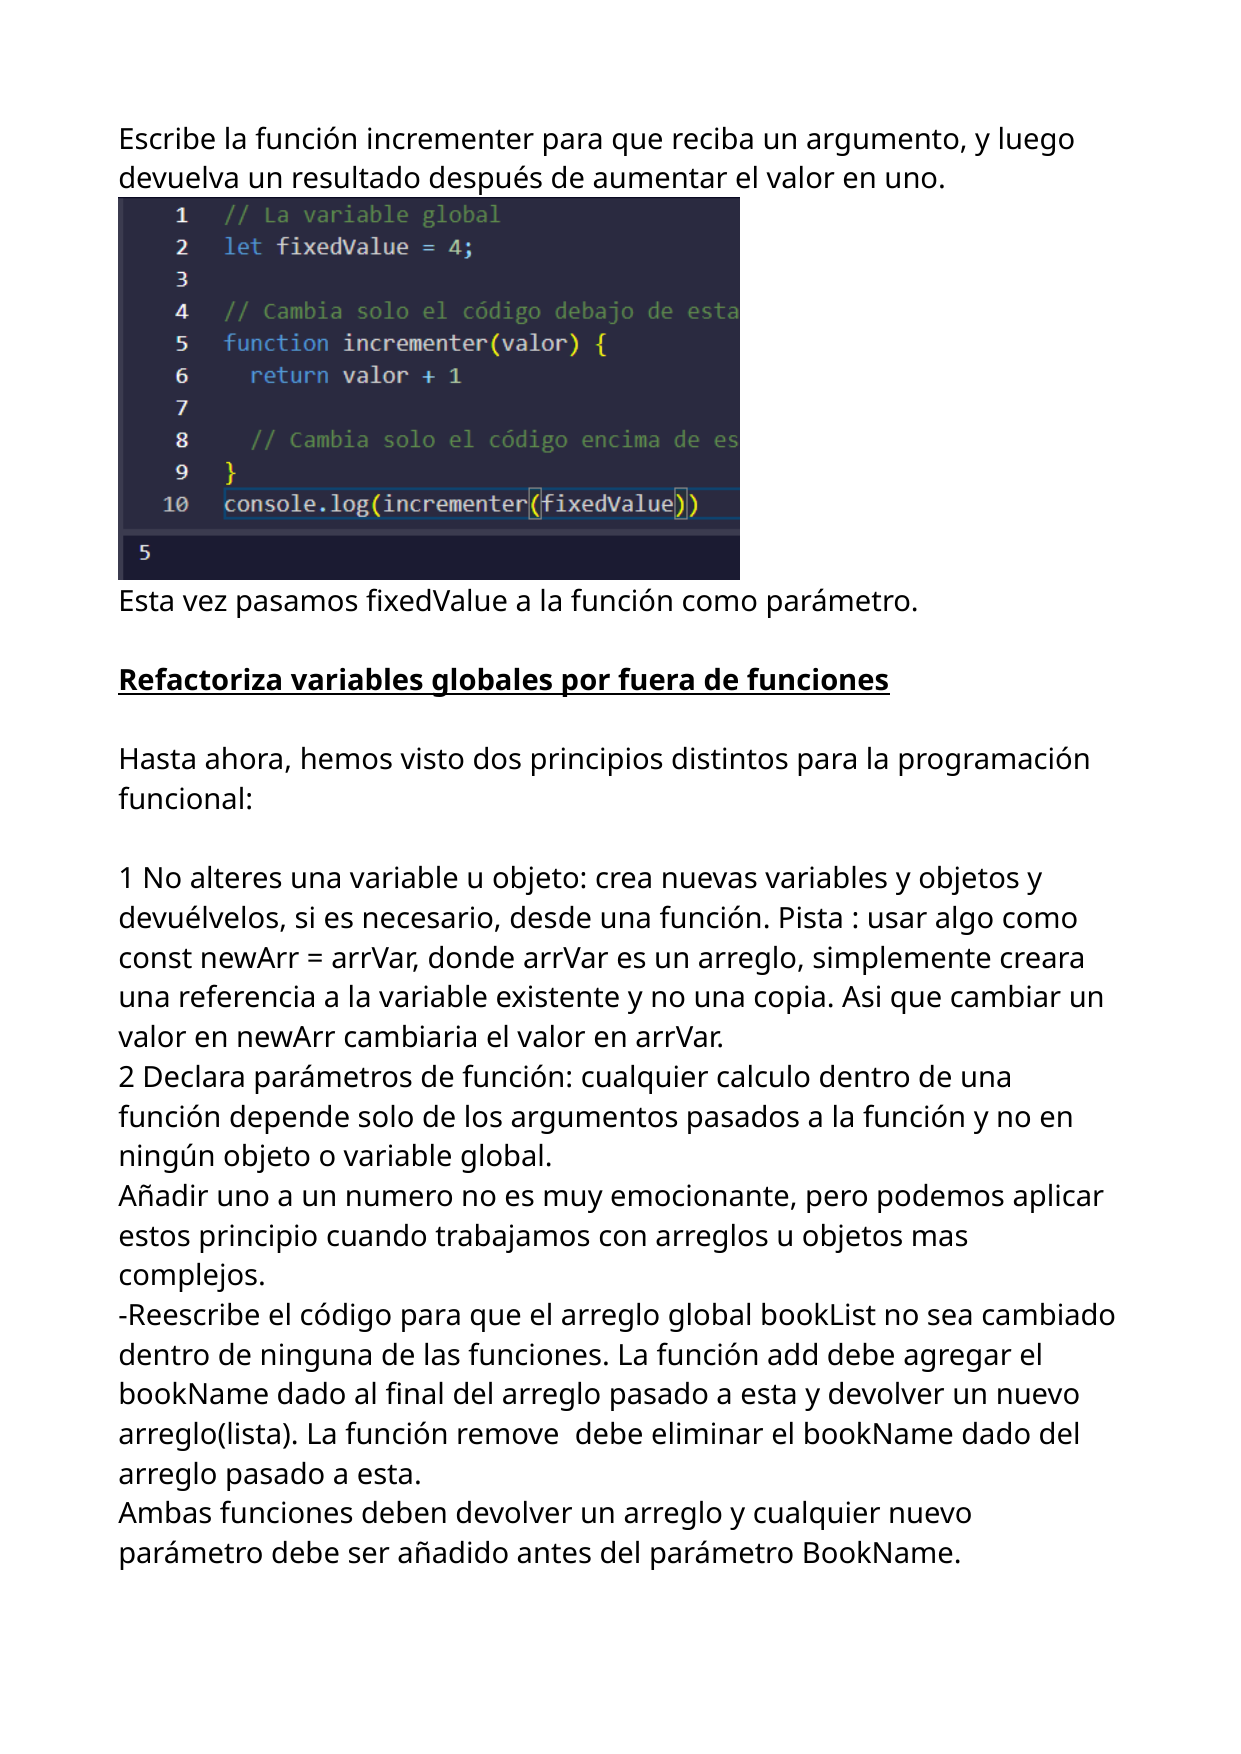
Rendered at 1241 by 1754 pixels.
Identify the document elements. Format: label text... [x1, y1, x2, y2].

text Ambas funciones deben devolver un arreglo y cualquier nuevo parámetro debe ser añadido antes del parámetro BookName. [118, 1493, 1122, 1572]
text Refactoriza variables globales por fuera de funciones [118, 659, 1122, 699]
text 2 Declara parámetros de función: cualquier calculo dentro de una función depende solo de los argumentos pasados a la función y no en ningún objeto o variable global. [118, 1056, 1122, 1175]
text 1 No alteres una variable u objeto: crea nuevas variables y objetos y devuélvelos, si es necesario, desde una función. Pista : usar algo como const newArr = arrVar, donde arrVar es un arreglo, simplemente creara una referencia a la variable existente y no una copia. Asi que cambiar un valor en newArr cambiaria el valor en arrVar. [118, 858, 1122, 1056]
text -Reescribe el código para que el arreglo global bookList no sea cambiado dentro de ninguna de las funciones. La función add debe agregar el bookName dado al final del arreglo pasado a esta y devolver un nuevo arreglo(lista). La función remove debe eliminar el bookName dado del arreglo pasado a esta. [118, 1294, 1122, 1493]
text Añadir uno a un numero no es muy emocionante, pero podemos aplicar estos principio cuando trabajamos con arreglos u objetos mas complejos. [118, 1175, 1122, 1294]
text Esta vez pasamos fixedValue a la función como parámetro. [118, 580, 1122, 619]
text Escribe la función incrementer para que reciba un argumento, y luego devuelva un resultado después de aumentar el valor en uno. [118, 118, 1122, 197]
text Hasta ahora, hemos visto dos principios distintos para la programación funcional: [118, 739, 1122, 818]
